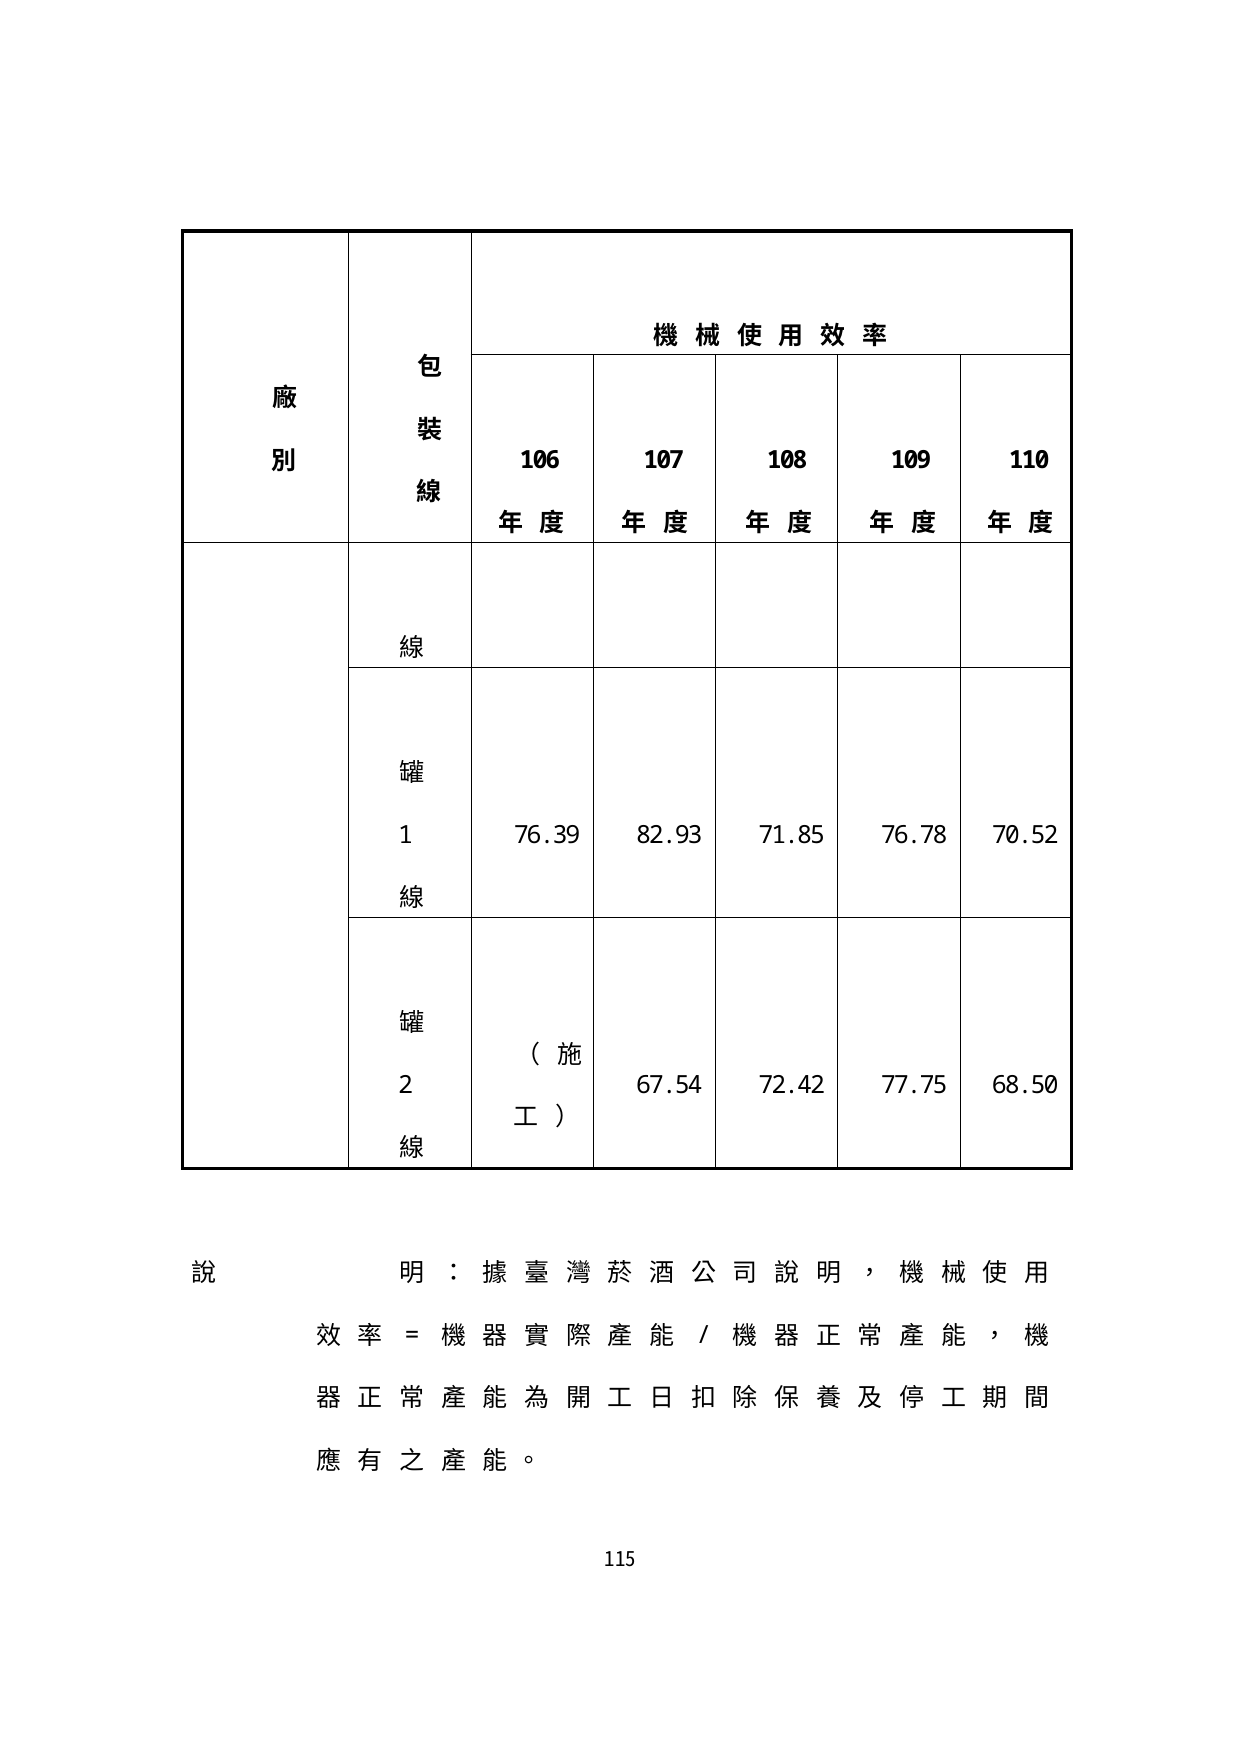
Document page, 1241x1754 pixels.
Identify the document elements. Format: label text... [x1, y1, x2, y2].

table_cell 71.85 [716, 668, 837, 917]
table_cell [594, 543, 715, 667]
table_cell 110 年度 [961, 355, 1070, 542]
table_cell 106 年度 [472, 355, 593, 542]
table_cell 76.78 [838, 668, 960, 917]
table_header 廠 別 [184, 233, 348, 542]
table_cell [961, 543, 1070, 667]
table_cell 72.42 [716, 918, 837, 1167]
table_cell 68.50 [961, 918, 1070, 1167]
table_cell 76.39 [472, 668, 593, 917]
table_cell 108 年度 [716, 355, 837, 542]
table_cell [184, 543, 348, 1167]
text 說 明：據臺灣菸酒公司說明，機械使用效率=機器實際產能/機器正常產能，機器正常產能為開工日扣除保養及停工期間應有之產能。 [183, 1229, 1058, 1479]
table_cell 82.93 [594, 668, 715, 917]
table_cell [838, 543, 960, 667]
table_header 機械使用效率 [472, 233, 1070, 354]
table_cell 線 [349, 543, 471, 667]
table_cell [472, 543, 593, 667]
table_cell （施工） [472, 918, 593, 1167]
table_cell 罐 2 線 [349, 918, 471, 1167]
table_cell 罐 1 線 [349, 668, 471, 917]
table_header 包裝線 [349, 233, 471, 542]
table_cell [716, 543, 837, 667]
table_cell 77.75 [838, 918, 960, 1167]
table_cell 70.52 [961, 668, 1070, 917]
table_cell 107 年度 [594, 355, 715, 542]
table_cell 109 年度 [838, 355, 960, 542]
table_cell 67.54 [594, 918, 715, 1167]
